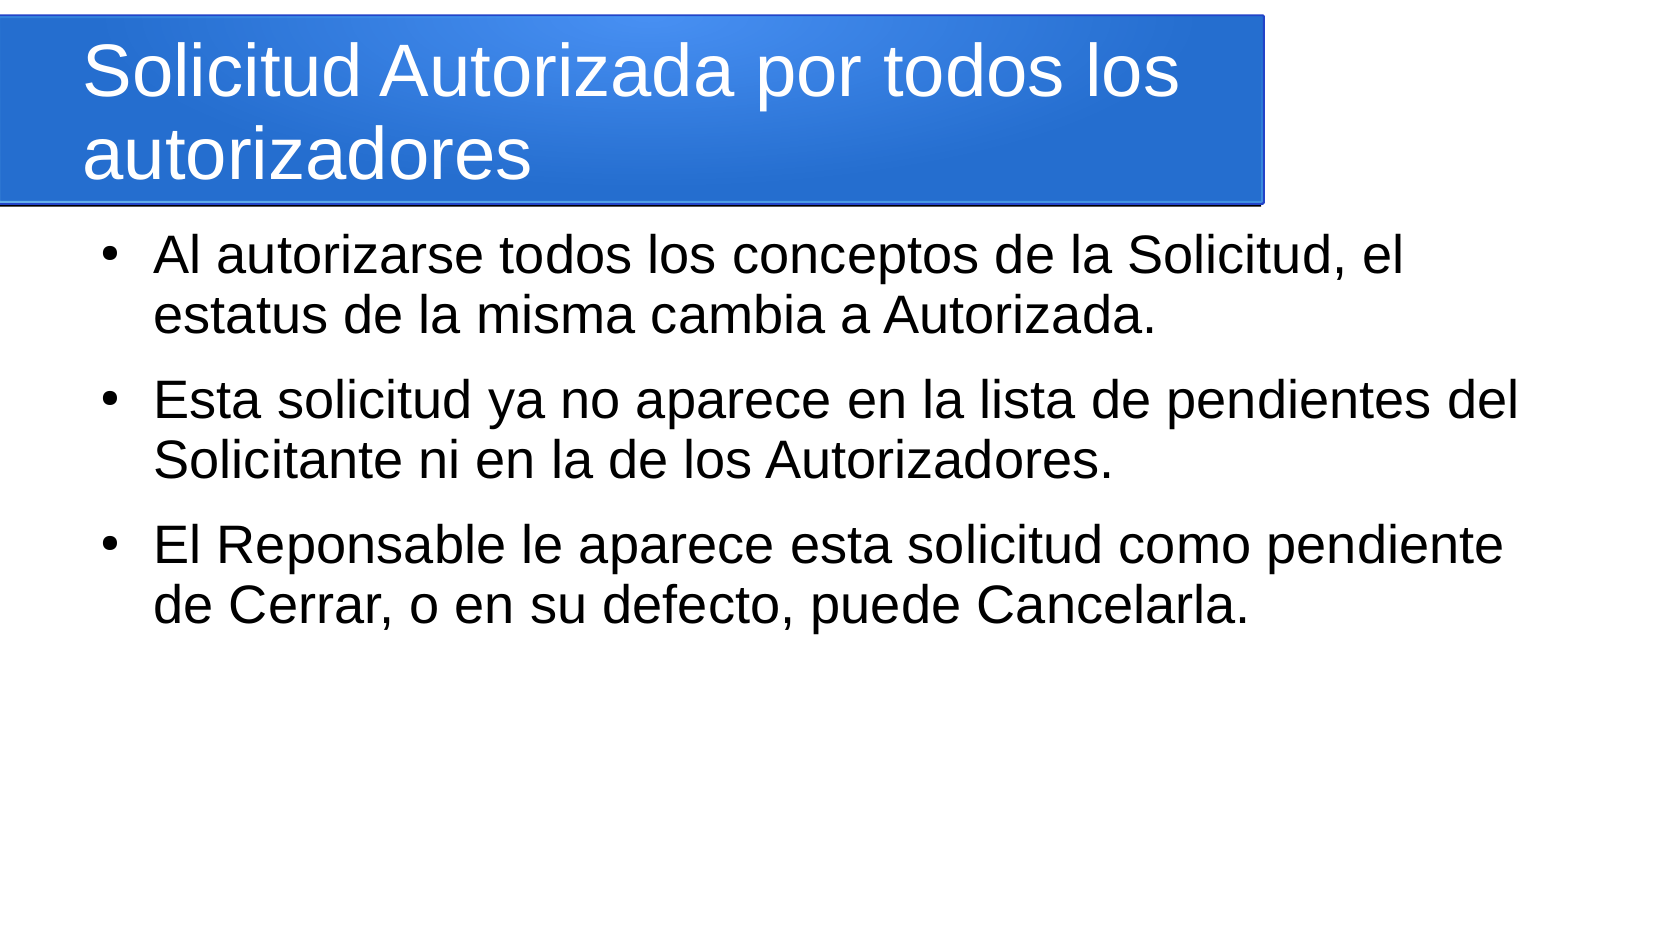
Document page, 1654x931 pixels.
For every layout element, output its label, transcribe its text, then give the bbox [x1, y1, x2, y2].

title Solicitud Autorizada por todos los autorizadores [82, 29, 1235, 196]
list Al autorizarse todos los conceptos de la Solicitud, el estatus de la misma cambia a Autorizada. Esta solicitud ya no aparece en la lista de pendientes del Solicitante ni en la de los Autorizadores. El Reponsable le aparece esta solicitud como pendiente de Cerrar, o en su defecto, puede Cancelarla. [82, 224, 1571, 922]
